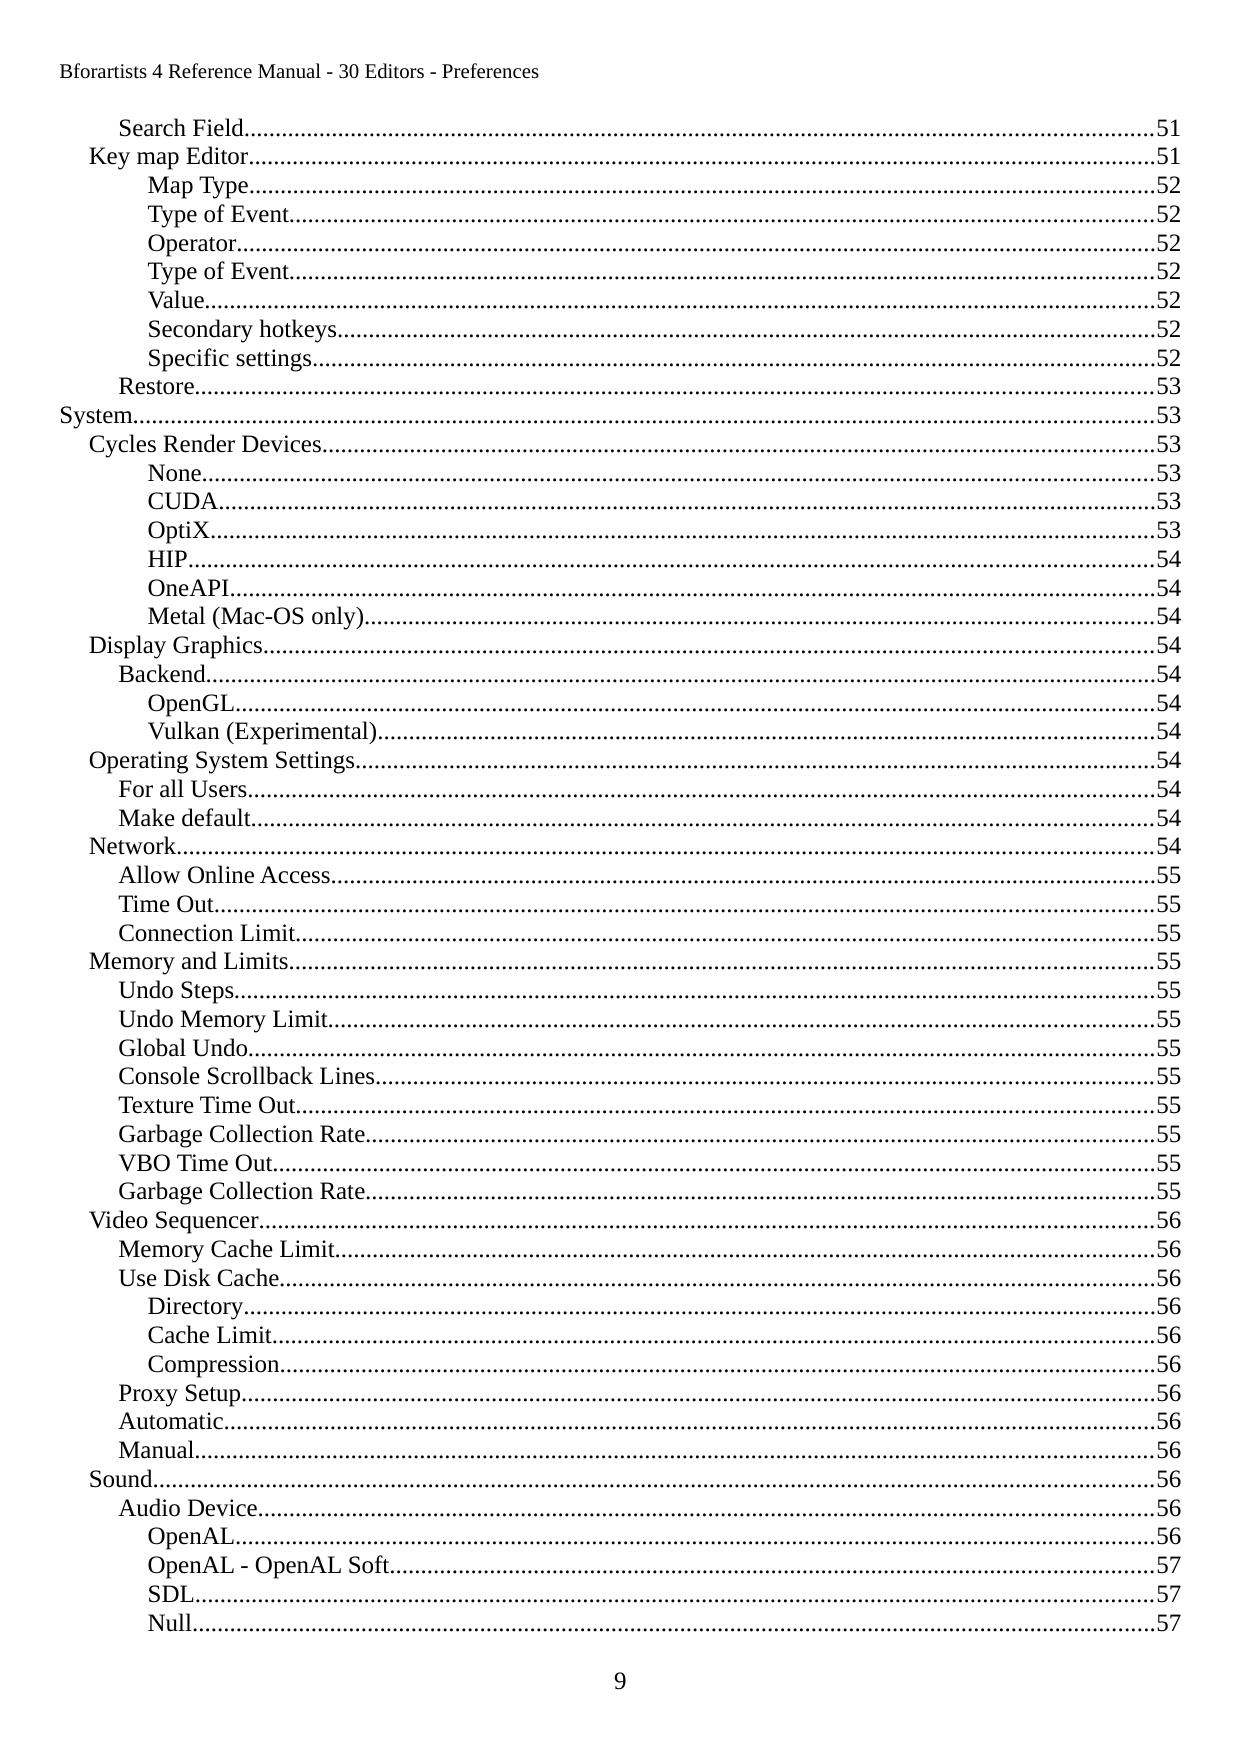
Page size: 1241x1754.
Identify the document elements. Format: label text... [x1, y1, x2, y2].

text Specific settings 52 [147, 343, 1181, 371]
text Connection Limit 55 [118, 918, 1181, 946]
text Garbage Collection Rate 55 [118, 1176, 1181, 1205]
text Compression 56 [147, 1349, 1181, 1378]
text Allow Online Access 55 [118, 860, 1181, 889]
text Key map Editor 51 [88, 141, 1181, 170]
text Undo Steps 55 [118, 975, 1181, 1004]
text Vulkan (Experimental) 54 [147, 716, 1181, 745]
text Memory Cache Limit 56 [118, 1234, 1181, 1263]
text Cache Limit 56 [147, 1320, 1181, 1349]
text OpenAL 56 [147, 1521, 1181, 1550]
text System 53 [59, 400, 1181, 429]
text Texture Time Out 55 [118, 1090, 1181, 1119]
text For all Users 54 [118, 774, 1181, 803]
text VBO Time Out 55 [118, 1148, 1181, 1176]
text OneAPI 54 [147, 573, 1181, 601]
text Network 54 [88, 831, 1181, 860]
text Garbage Collection Rate 55 [118, 1119, 1181, 1148]
text HIP 54 [147, 544, 1181, 573]
text OpenGL 54 [147, 688, 1181, 716]
text Null 57 [147, 1608, 1181, 1636]
text Console Scrollback Lines 55 [118, 1061, 1181, 1090]
text Undo Memory Limit 55 [118, 1004, 1181, 1033]
text Type of Event 52 [147, 256, 1181, 285]
text Sound 56 [88, 1464, 1181, 1493]
text Make default 54 [118, 803, 1181, 831]
text Secondary hotkeys 52 [147, 314, 1181, 343]
text Time Out 55 [118, 889, 1181, 918]
text Automatic 56 [118, 1406, 1181, 1435]
text Search Field 51 [118, 113, 1181, 141]
text Use Disk Cache 56 [118, 1263, 1181, 1291]
text Memory and Limits 55 [88, 946, 1181, 975]
text Value 52 [147, 285, 1181, 314]
text Directory 56 [147, 1291, 1181, 1320]
text SDL 57 [147, 1579, 1181, 1608]
text Restore 53 [118, 371, 1181, 400]
text Global Undo 55 [118, 1033, 1181, 1061]
text Type of Event 52 [147, 199, 1181, 228]
text Cycles Render Devices 53 [88, 429, 1181, 458]
text Display Graphics 54 [88, 630, 1181, 659]
text Manual 56 [118, 1435, 1181, 1464]
text Video Sequencer 56 [88, 1205, 1181, 1234]
text Map Type 52 [147, 170, 1181, 199]
text Operator 52 [147, 228, 1181, 256]
text Backend 54 [118, 659, 1181, 688]
text Proxy Setup 56 [118, 1378, 1181, 1406]
text OpenAL - OpenAL Soft 57 [147, 1550, 1181, 1579]
text Audio Device 56 [118, 1493, 1181, 1521]
text None 53 [147, 458, 1181, 486]
text Operating System Settings 54 [88, 745, 1181, 774]
text OptiX 53 [147, 515, 1181, 544]
text Metal (Mac-OS only) 54 [147, 601, 1181, 630]
text CUDA 53 [147, 486, 1181, 515]
